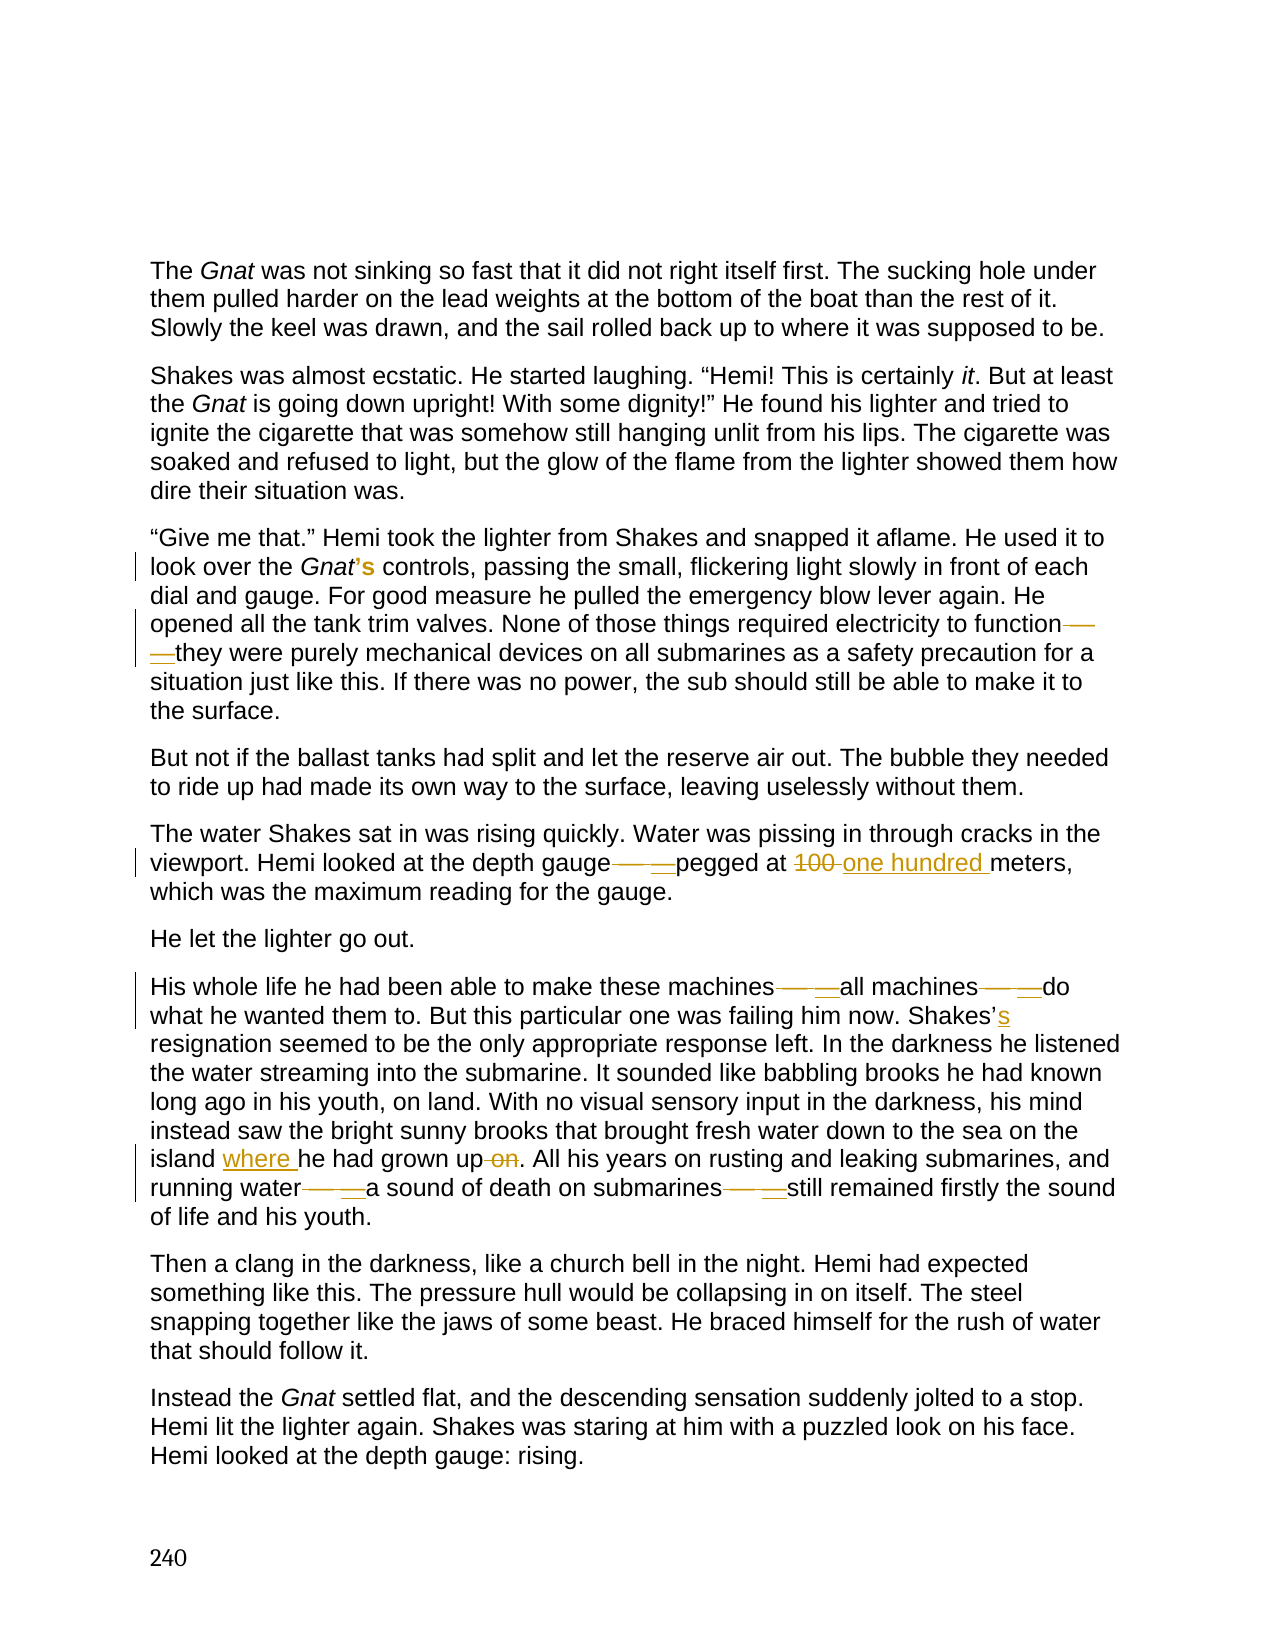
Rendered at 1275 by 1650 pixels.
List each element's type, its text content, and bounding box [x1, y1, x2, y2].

text Then a clang in the darkness, like a church bell in the night. Hemi had expected something like this. The pressure hull would be collapsing in on itself. The steel snapping together like the jaws of some beast. He braced himself for the rush of water that should follow it. [150, 1249, 1125, 1364]
text He let the lighter go out. [150, 924, 1125, 953]
text Shakes was almost ecstatic. He started laughing. “Hemi! This is certainly it. But at least the Gnat is going down upright! With some dignity!” He found his lighter and tried to ignite the cigarette that was somehow still hanging unlit from his lips. The cigarette was soaked and refused to light, but the glow of the flame from the lighter showed them how dire their situation was. [150, 361, 1125, 504]
text But not if the ballast tanks had split and let the reserve air out. The bubble they needed to ride up had made its own way to the surface, leaving uselessly without them. [150, 743, 1125, 801]
text Instead the Gnat settled flat, and the descending sensation suddenly jolted to a stop. Hemi lit the lighter again. Shakes was staring at him with a puzzled look on his face. Hemi looked at the depth gauge: rising. [150, 1383, 1125, 1469]
text The Gnat was not sinking so fast that it did not right itself first. The sucking hole under them pulled harder on the lead weights at the bottom of the boat than the rest of it. Slowly the keel was drawn, and the sail rolled back up to where it was supposed to be. [150, 256, 1125, 342]
text The water Shakes sat in was rising quickly. Water was pissing in through cracks in the viewport. Hemi looked at the depth gauge—pegged at one hundred meters, which was the maximum reading for the gauge. [150, 819, 1125, 906]
text His whole life he had been able to make these machines—all machines—do what he wanted them to. But this particular one was failing him now. Shakes’s resignation seemed to be the only appropriate response left. In the darkness he listened the water streaming into the submarine. It sounded like babbling brooks he had known long ago in his youth, on land. With no visual sensory input in the darkness, his mind instead saw the bright sunny brooks that brought fresh water down to the sea on the island where he had grown up. All his years on rusting and leaking submarines, and running water—a sound of death on submarines—still remained firstly the sound of life and his youth. [150, 972, 1125, 1231]
text “Give me that.” Hemi took the lighter from Shakes and snapped it aflame. He used it to look over the Gnat’s controls, passing the small, flickering light slowly in front of each dial and gauge. For good measure he pulled the emergency blow lever again. He opened all the tank trim valves. None of those things required electricity to function—they were purely mechanical devices on all submarines as a safety precaution for a situation just like this. If there was no power, the sub should still be able to make it to the surface. [150, 523, 1125, 724]
